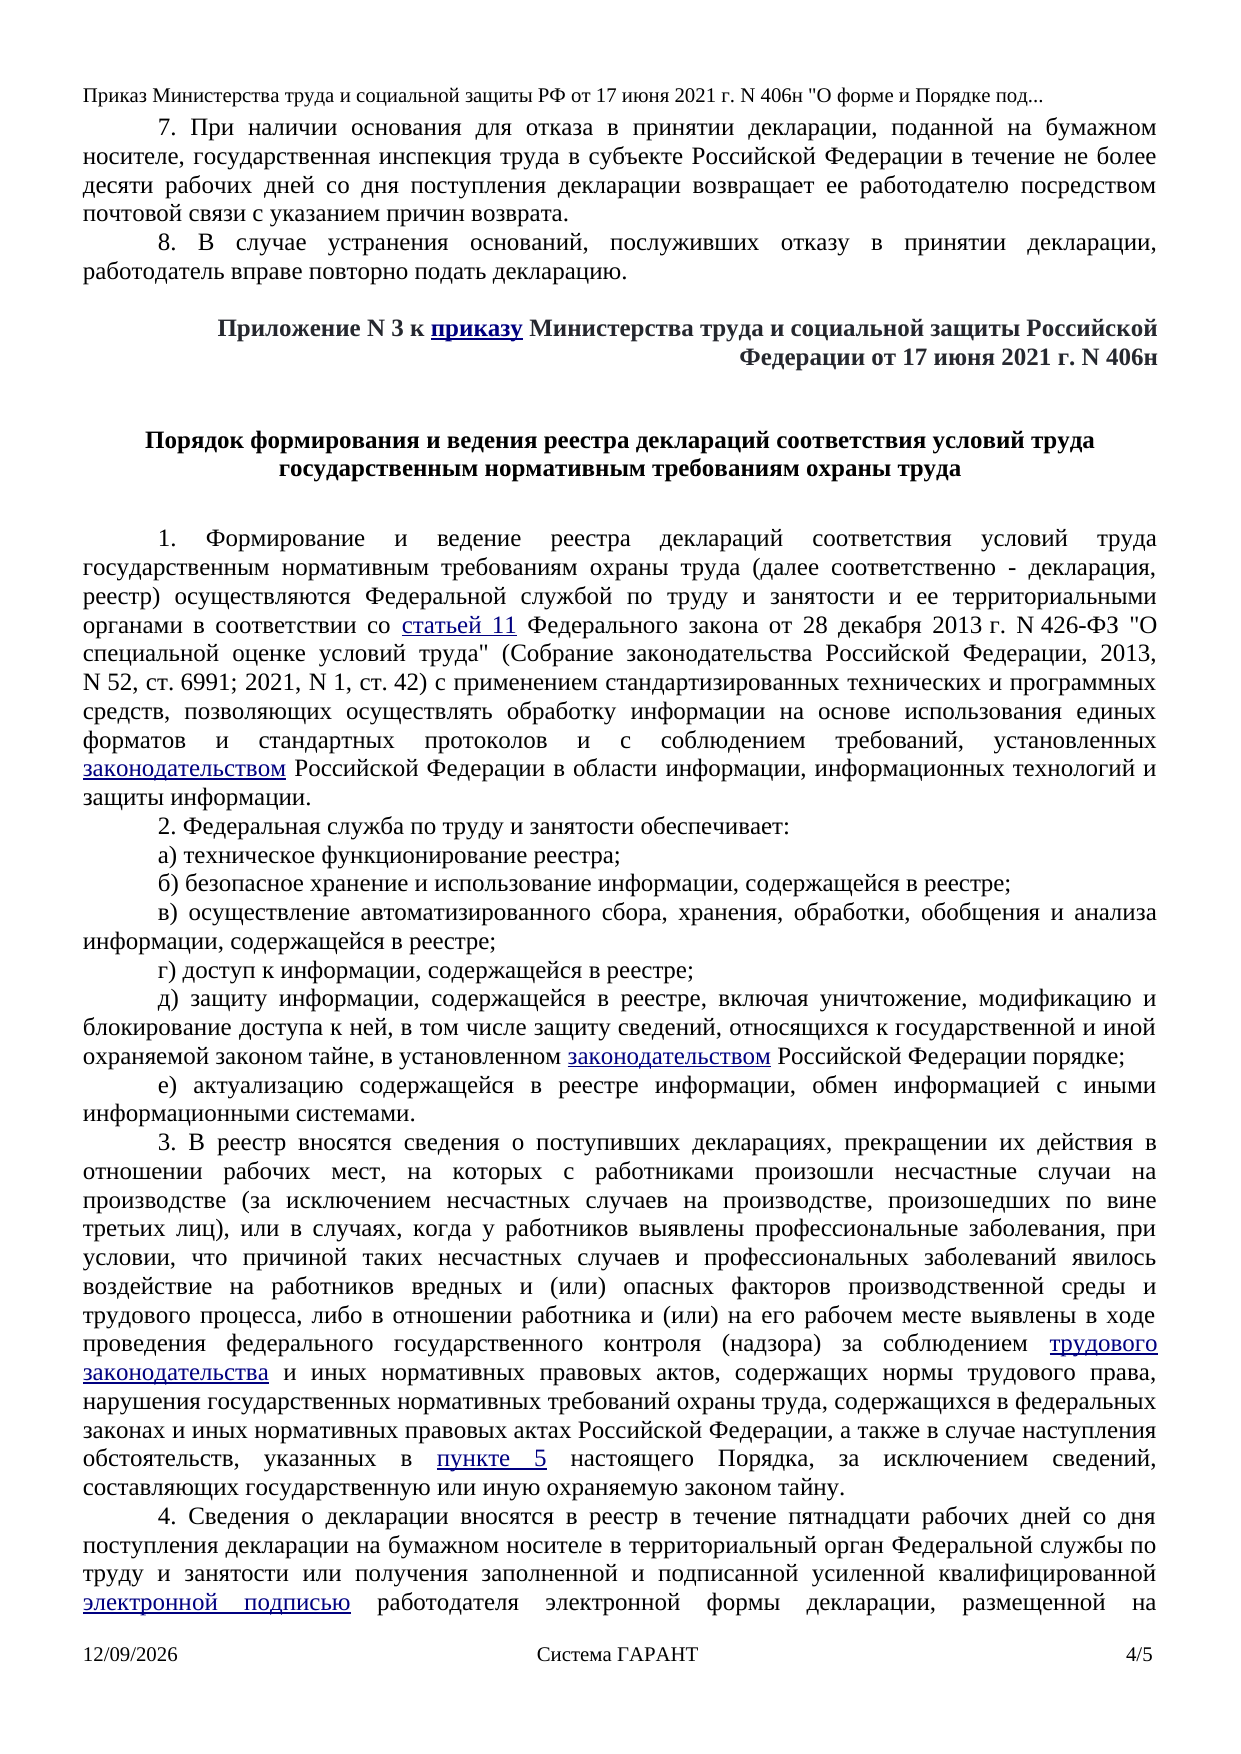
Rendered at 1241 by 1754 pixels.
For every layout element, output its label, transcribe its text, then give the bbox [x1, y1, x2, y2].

text д) защиту информации, содержащейся в реестре, включая уничтожение, модификацию и блокирование доступа к ней, в том числе защиту сведений, относящихся к государственной и иной охраняемой законом тайне, в установленном законодательством Российской Федерации порядке; [83, 983, 1157, 1070]
text 1. Формирование и ведение реестра деклараций соответствия условий труда государственным нормативным требованиям охраны труда (далее соответственно - декларация, реестр) осуществляются Федеральной службой по труду и занятости и ее территориальными органами в соответствии со статьей 11 Федерального закона от 28 декабря 2013 г. N 426-ФЗ "О специальной оценке условий труда" (Собрание законодательства Российской Федерации, 2013, N 52, ст. 6991; 2021, N 1, ст. 42) с применением стандартизированных технических и программных средств, позволяющих осуществлять обработку информации на основе использования единых форматов и стандартных протоколов и с соблюдением требований, установленных законодательством Российской Федерации в области информации, информационных технологий и защиты информации. [83, 523, 1157, 811]
text а) техническое функционирование реестра; [83, 840, 1157, 868]
text 7. При наличии основания для отказа в принятии декларации, поданной на бумажном носителе, государственная инспекция труда в субъекте Российской Федерации в течение не более десяти рабочих дней со дня поступления декларации возвращает ее работодателю посредством почтовой связи с указанием причин возврата. [83, 112, 1157, 227]
text е) актуализацию содержащейся в реестре информации, обмен информацией с иными информационными системами. [83, 1070, 1157, 1127]
subtitle Порядок формирования и ведения реестра деклараций соответствия условий труда государственным нормативным требованиям охраны труда [83, 425, 1157, 482]
text в) осуществление автоматизированного сбора, хранения, обработки, обобщения и анализа информации, содержащейся в реестре; [83, 897, 1157, 955]
text 8. В случае устранения оснований, послуживших отказу в принятии декларации, работодатель вправе повторно подать декларацию. [83, 227, 1157, 285]
text Приложение N 3 к приказу Министерства труда и социальной защиты Российской Федерации от 17 июня 2021 г. N 406н [83, 313, 1157, 371]
text 3. В реестр вносятся сведения о поступивших декларациях, прекращении их действия в отношении рабочих мест, на которых с работниками произошли несчастные случаи на производстве (за исключением несчастных случаев на производстве, произошедших по вине третьих лиц), или в случаях, когда у работников выявлены профессиональные заболевания, при условии, что причиной таких несчастных случаев и профессиональных заболеваний явилось воздействие на работников вредных и (или) опасных факторов производственной среды и трудового процесса, либо в отношении работника и (или) на его рабочем месте выявлены в ходе проведения федерального государственного контроля (надзора) за соблюдением трудового законодательства и иных нормативных правовых актов, содержащих нормы трудового права, нарушения государственных нормативных требований охраны труда, содержащихся в федеральных законах и иных нормативных правовых актах Российской Федерации, а также в случае наступления обстоятельств, указанных в пункте 5 настоящего Порядка, за исключением сведений, составляющих государственную или иную охраняемую законом тайну. [83, 1127, 1157, 1501]
text 4. Сведения о декларации вносятся в реестр в течение пятнадцати рабочих дней со дня поступления декларации на бумажном носителе в территориальный орган Федеральной службы по труду и занятости или получения заполненной и подписанной усиленной квалифицированной электронной подписью работодателя электронной формы декларации, размещенной на [83, 1501, 1157, 1616]
text 2. Федеральная служба по труду и занятости обеспечивает: [83, 811, 1157, 840]
text г) доступ к информации, содержащейся в реестре; [83, 955, 1157, 983]
text б) безопасное хранение и использование информации, содержащейся в реестре; [83, 868, 1157, 897]
